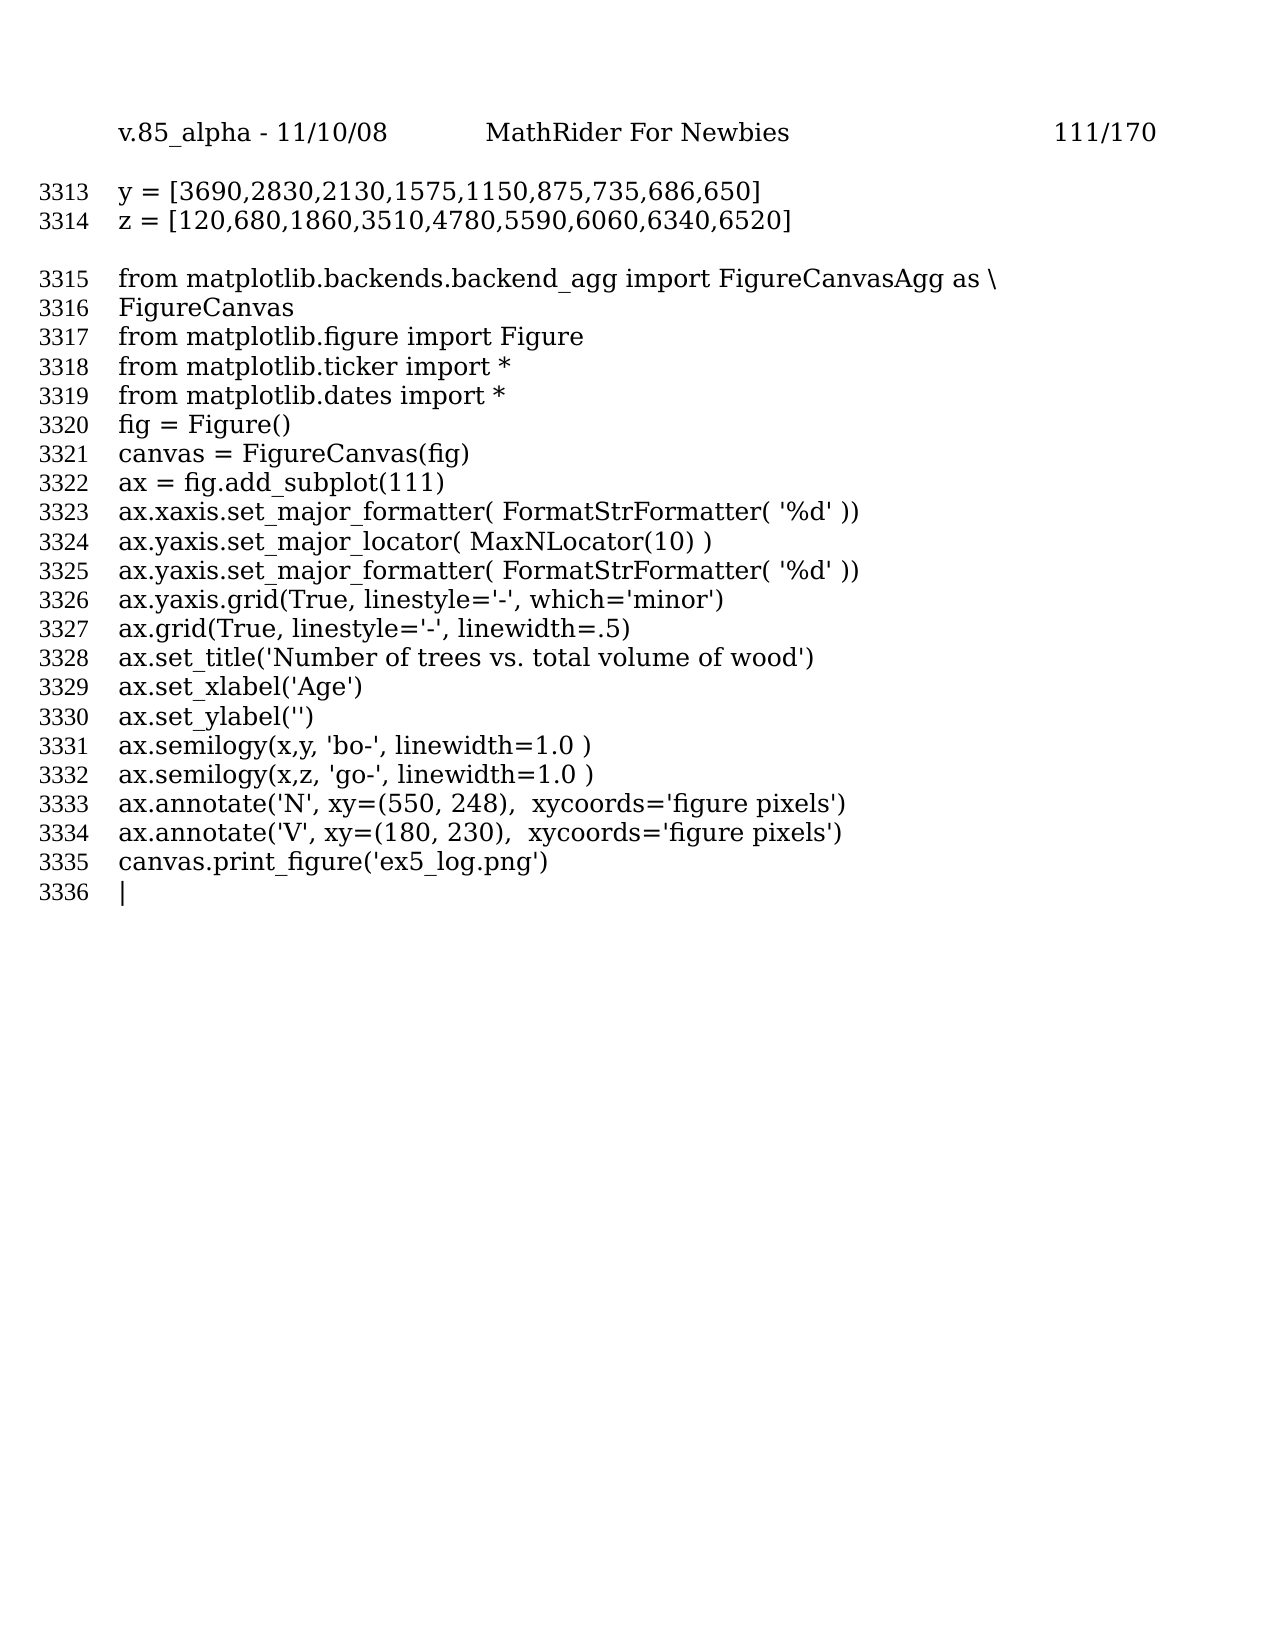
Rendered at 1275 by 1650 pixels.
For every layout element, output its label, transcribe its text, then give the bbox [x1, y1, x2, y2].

text ax.yaxis.set_major_formatter( FormatStrFormatter( '%d' )) [118, 556, 1157, 585]
text ax.set_title('Number of trees vs. total volume of wood') [118, 643, 1157, 673]
text from matplotlib.ticker import * [118, 352, 1157, 381]
text from matplotlib.dates import * [118, 381, 1157, 410]
text ax.annotate('N', xy=(550, 248), xycoords='figure pixels') [118, 789, 1157, 818]
text ax.set_xlabel('Age') [118, 673, 1157, 702]
text canvas = FigureCanvas(fig) [118, 439, 1157, 468]
text ax.yaxis.set_major_locator( MaxNLocator(10) ) [118, 527, 1157, 556]
text ax.xaxis.set_major_formatter( FormatStrFormatter( '%d' )) [118, 498, 1157, 527]
text ax.set_ylabel('') [118, 702, 1157, 731]
text canvas.print_figure('ex5_log.png') [118, 848, 1157, 877]
text ax.semilogy(x,y, 'bo-', linewidth=1.0 ) [118, 731, 1157, 760]
text ax.yaxis.grid(True, linestyle='-', which='minor') [118, 585, 1157, 614]
text z = [120,680,1860,3510,4780,5590,6060,6340,6520] [118, 206, 1157, 235]
text from matplotlib.figure import Figure [118, 323, 1157, 352]
text y = [3690,2830,2130,1575,1150,875,735,686,650] [118, 177, 1157, 206]
text ax = fig.add_subplot(111) [118, 468, 1157, 498]
text fig = Figure() [118, 410, 1157, 439]
text | [118, 877, 1157, 906]
text ax.semilogy(x,z, 'go-', linewidth=1.0 ) [118, 760, 1157, 789]
text ax.annotate('V', xy=(180, 230), xycoords='figure pixels') [118, 818, 1157, 848]
text from matplotlib.backends.backend_agg import FigureCanvasAgg as \ FigureCanvas [118, 264, 1157, 323]
text ax.grid(True, linestyle='-', linewidth=.5) [118, 614, 1157, 643]
